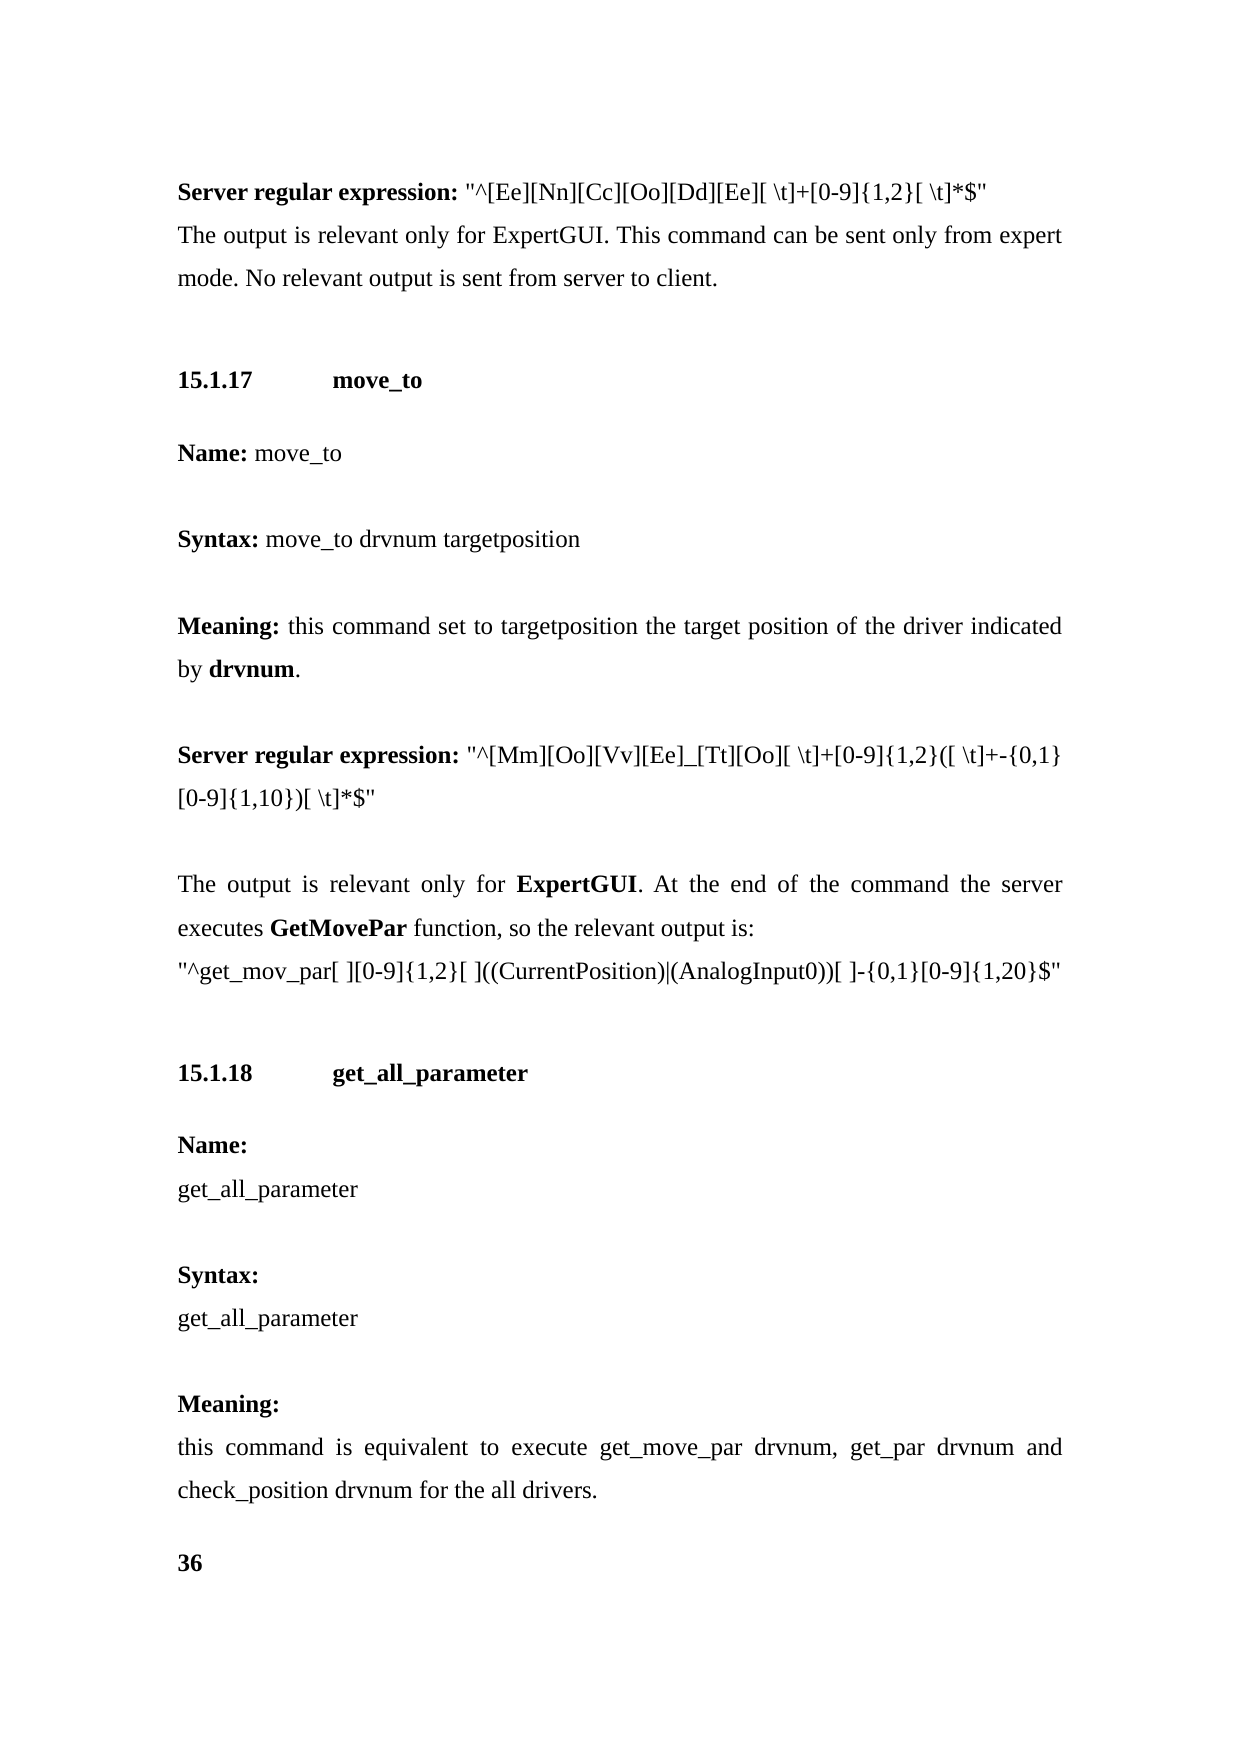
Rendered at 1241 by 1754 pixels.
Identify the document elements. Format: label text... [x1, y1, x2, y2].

text Meaning: [177, 1389, 1063, 1418]
text this command is equivalent to execute get_move_par drvnum, get_par drvnum and check_position drvnum for the all drivers. [177, 1432, 1063, 1504]
text Syntax: [177, 1260, 1063, 1289]
text Server regular expression: "^[Ee][Nn][Cc][Oo][Dd][Ee][ \t]+[0-9]{1,2}[ \t]*$" [177, 177, 1063, 206]
text get_all_parameter [177, 1303, 1063, 1332]
text Syntax: move_to drvnum targetposition [177, 524, 1063, 553]
text "^get_mov_par[ ][0-9]{1,2}[ ]((CurrentPosition)|(AnalogInput0))[ ]-{0,1}[0-9]{1,20}$" [177, 956, 1063, 984]
subtitle move_to [177, 366, 1063, 394]
text Name: move_to [177, 438, 1063, 467]
text Name: [177, 1131, 1063, 1159]
text Server regular expression: "^[Mm][Oo][Vv][Ee]_[Tt][Oo][ \t]+[0-9]{1,2}([ \t]+-{0,1}[0-9]{1,10})[ \t]*$" [177, 740, 1063, 812]
text Meaning: this command set to targetposition the target position of the driver indicated by drvnum. [177, 611, 1063, 683]
text get_all_parameter [177, 1174, 1063, 1202]
subtitle get_all_parameter [177, 1058, 1063, 1087]
text The output is relevant only for ExpertGUI. At the end of the command the server executes GetMovePar function, so the relevant output is: [177, 869, 1063, 941]
text The output is relevant only for ExpertGUI. This command can be sent only from expert mode. No relevant output is sent from server to client. [177, 220, 1063, 292]
